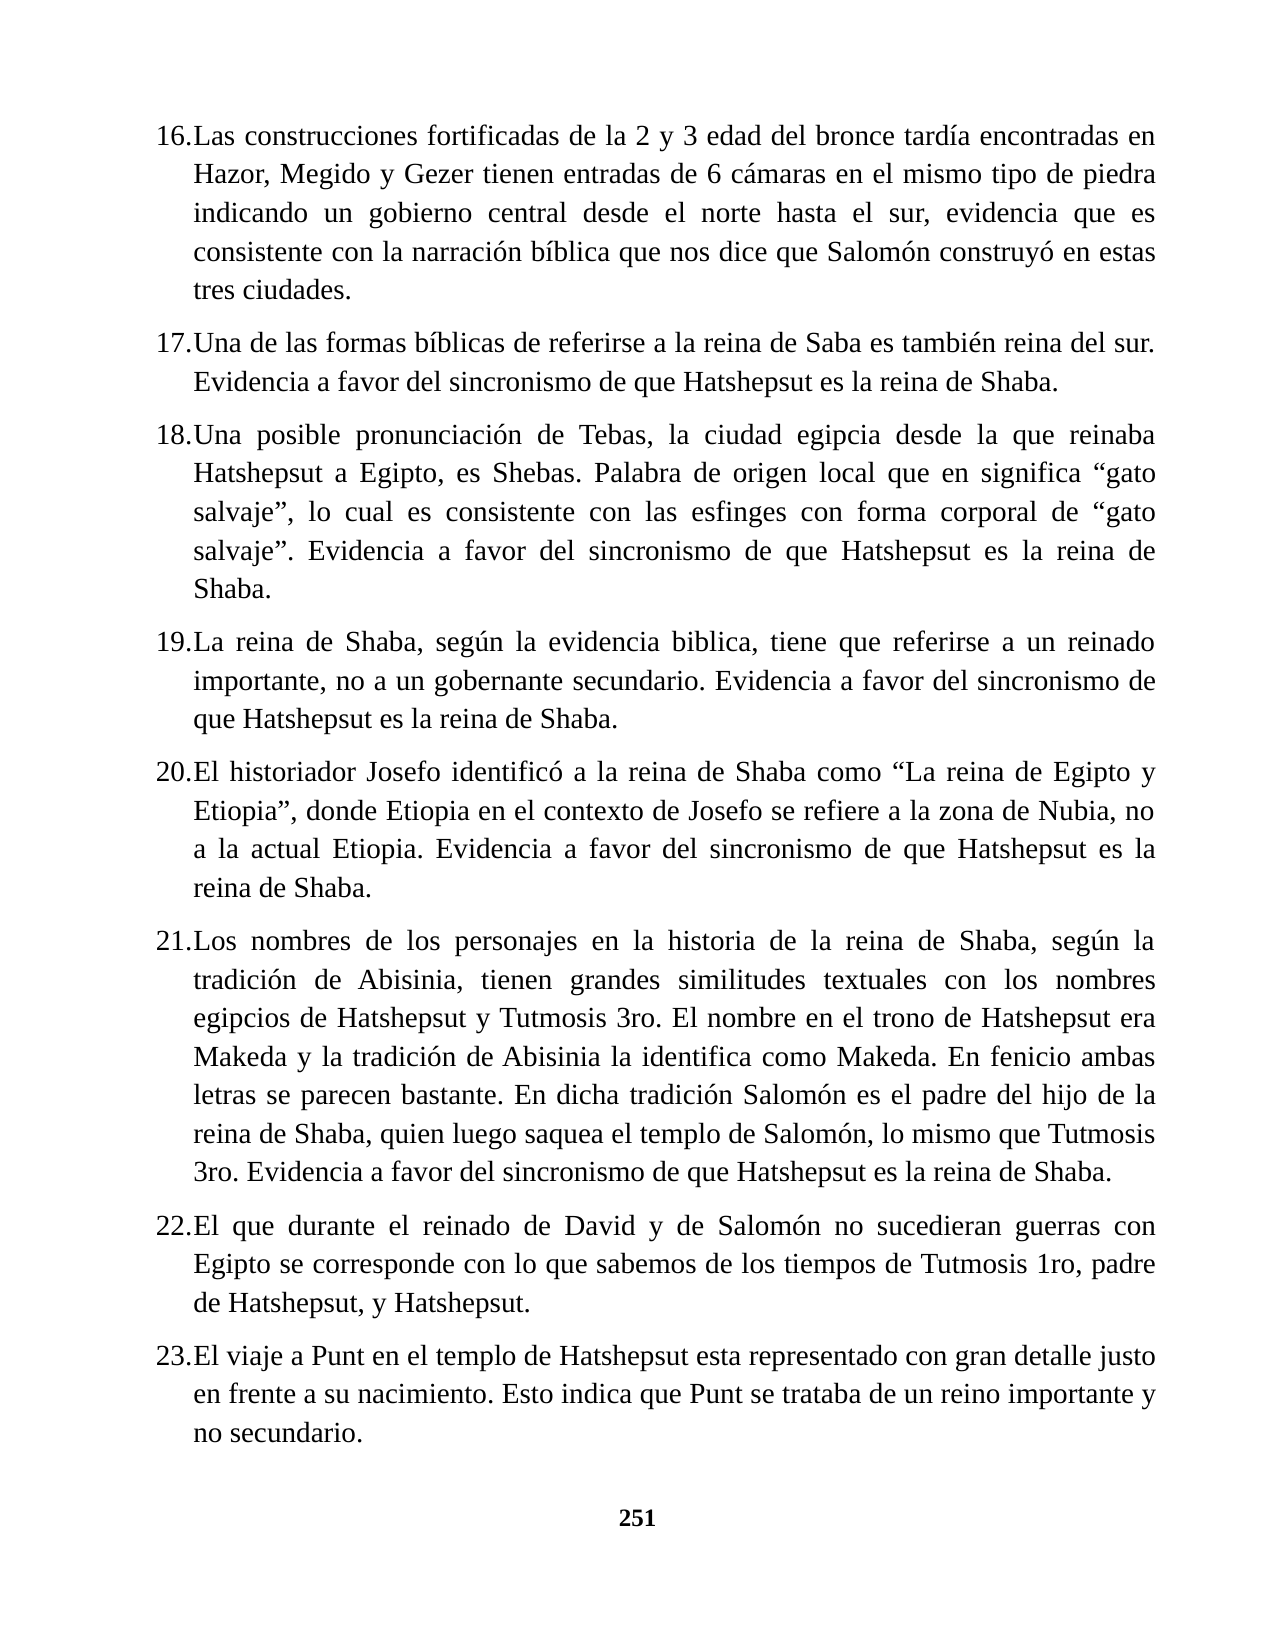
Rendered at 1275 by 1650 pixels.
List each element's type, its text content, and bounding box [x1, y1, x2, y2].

list Una de las formas bíblicas de referirse a la reina de Saba es también reina del sur. Evidencia a favor del sincronismo de que Hatshepsut es la reina de Shaba. [156, 325, 1157, 397]
list Una posible pronunciación de Tebas, la ciudad egipcia desde la que reinaba Hatshepsut a Egipto, es Shebas. Palabra de origen local que en significa “gato salvaje”, lo cual es consistente con las esfinges con forma corporal de “gato salvaje”. Evidencia a favor del sincronismo de que Hatshepsut es la reina de Shaba. [156, 417, 1157, 605]
list El viaje a Punt en el templo de Hatshepsut esta representado con gran detalle justo en frente a su nacimiento. Esto indica que Punt se trataba de un reino importante y no secundario. [156, 1338, 1157, 1448]
list Las construcciones fortificadas de la 2 y 3 edad del bronce tardía encontradas en Hazor, Megido y Gezer tienen entradas de 6 cámaras en el mismo tipo de piedra indicando un gobierno central desde el norte hasta el sur, evidencia que es consistente con la narración bíblica que nos dice que Salomón construyó en estas tres ciudades. [156, 118, 1157, 306]
list La reina de Shaba, según la evidencia biblica, tiene que referirse a un reinado importante, no a un gobernante secundario. Evidencia a favor del sincronismo de que Hatshepsut es la reina de Shaba. [156, 624, 1157, 735]
list El que durante el reinado de David y de Salomón no sucedieran guerras con Egipto se corresponde con lo que sabemos de los tiempos de Tutmosis 1ro, padre de Hatshepsut, y Hatshepsut. [156, 1208, 1157, 1318]
list El historiador Josefo identificó a la reina de Shaba como “La reina de Egipto y Etiopia”, donde Etiopia en el contexto de Josefo se refiere a la zona de Nubia, no a la actual Etiopia. Evidencia a favor del sincronismo de que Hatshepsut es la reina de Shaba. [156, 754, 1157, 904]
list Los nombres de los personajes en la historia de la reina de Shaba, según la tradición de Abisinia, tienen grandes similitudes textuales con los nombres egipcios de Hatshepsut y Tutmosis 3ro. El nombre en el trono de Hatshepsut era Makeda y la tradición de Abisinia la identifica como Makeda. En fenicio ambas letras se parecen bastante. En dicha tradición Salomón es el padre del hijo de la reina de Shaba, quien luego saquea el templo de Salomón, lo mismo que Tutmosis 3ro. Evidencia a favor del sincronismo de que Hatshepsut es la reina de Shaba. [156, 923, 1157, 1188]
